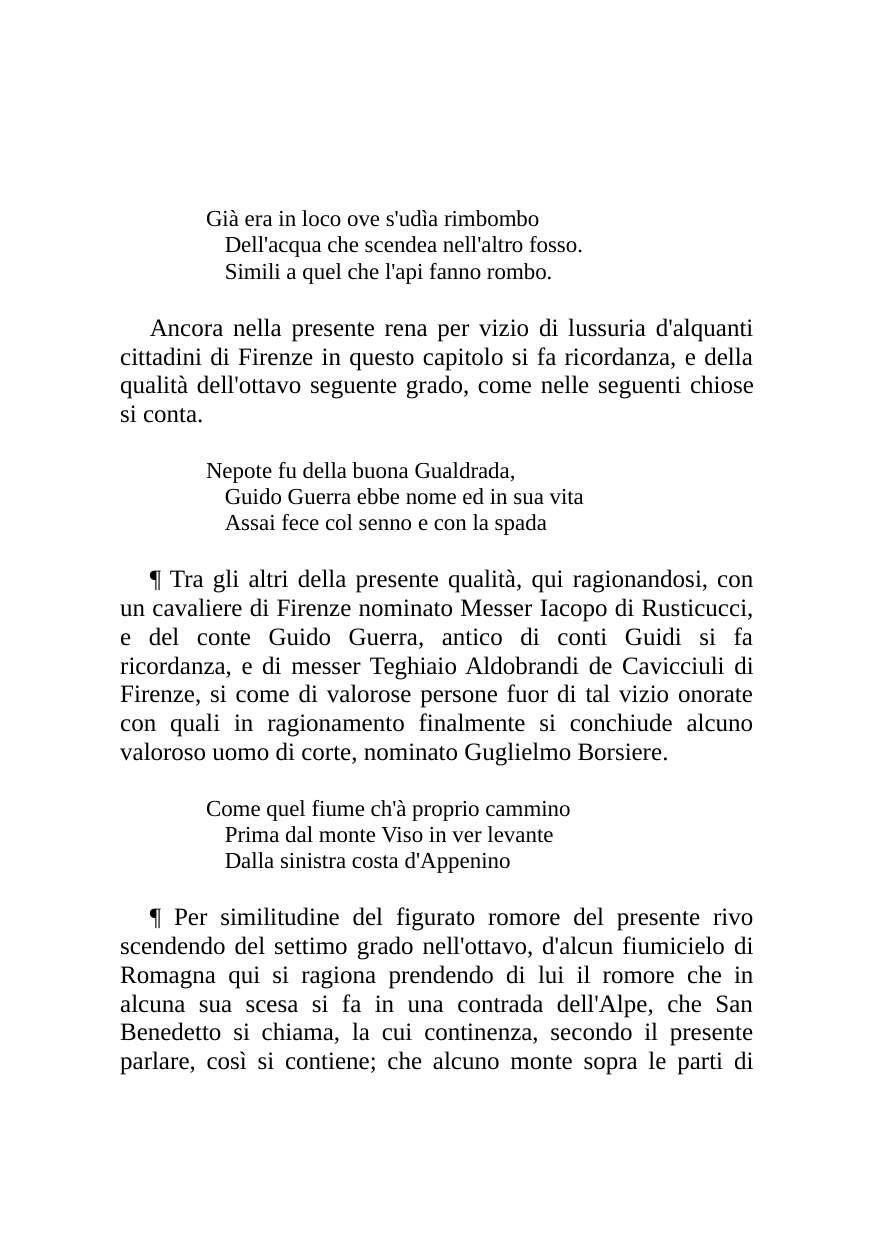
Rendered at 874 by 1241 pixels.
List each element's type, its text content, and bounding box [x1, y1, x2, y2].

text ¶ Tra gli altri della presente qualità, qui ragionandosi, con un cavaliere di Firenze nominato Messer Iacopo di Rusticucci, e del conte Guido Guerra, antico di conti Guidi si fa ricordanza, e di messer Teghiaio Aldobrandi de Cavicciuli di Firenze, si come di valorose persone fuor di tal vizio onorate con quali in ragionamento finalmente si conchiude alcuno valoroso uomo di corte, nominato Guglielmo Borsiere. [120, 564, 754, 766]
text Guido Guerra ebbe nome ed in sua vita [195, 483, 754, 509]
text ¶ Per similitudine del figurato romore del presente rivo scendendo del settimo grado nell'ottavo, d'alcun fiumicielo di Romagna qui si ragiona prendendo di lui il romore che in alcuna sua scesa si fa in una contrada dell'Alpe, che San Benedetto si chiama, la cui continenza, secondo il presente parlare, così si contiene; che alcuno monte sopra le parti di [120, 902, 754, 1075]
text Assai fece col senno e con la spada [195, 509, 754, 536]
text Come quel fiume ch'à proprio cammino [176, 794, 754, 821]
text Dell'acqua che scendea nell'altro fosso. [195, 232, 754, 258]
text Prima dal monte Viso in ver levante [195, 821, 754, 847]
text Già era in loco ove s'udìa rimbombo [176, 205, 754, 232]
text Simili a quel che l'api fanno rombo. [195, 258, 754, 284]
text Nepote fu della buona Gualdrada, [176, 457, 754, 483]
text Ancora nella presente rena per vizio di lussuria d'alquanti cittadini di Firenze in questo capitolo si fa ricordanza, e della qualità dell'ottavo seguente grado, come nelle seguenti chiose si conta. [120, 313, 754, 428]
text Dalla sinistra costa d'Appenino [195, 847, 754, 874]
